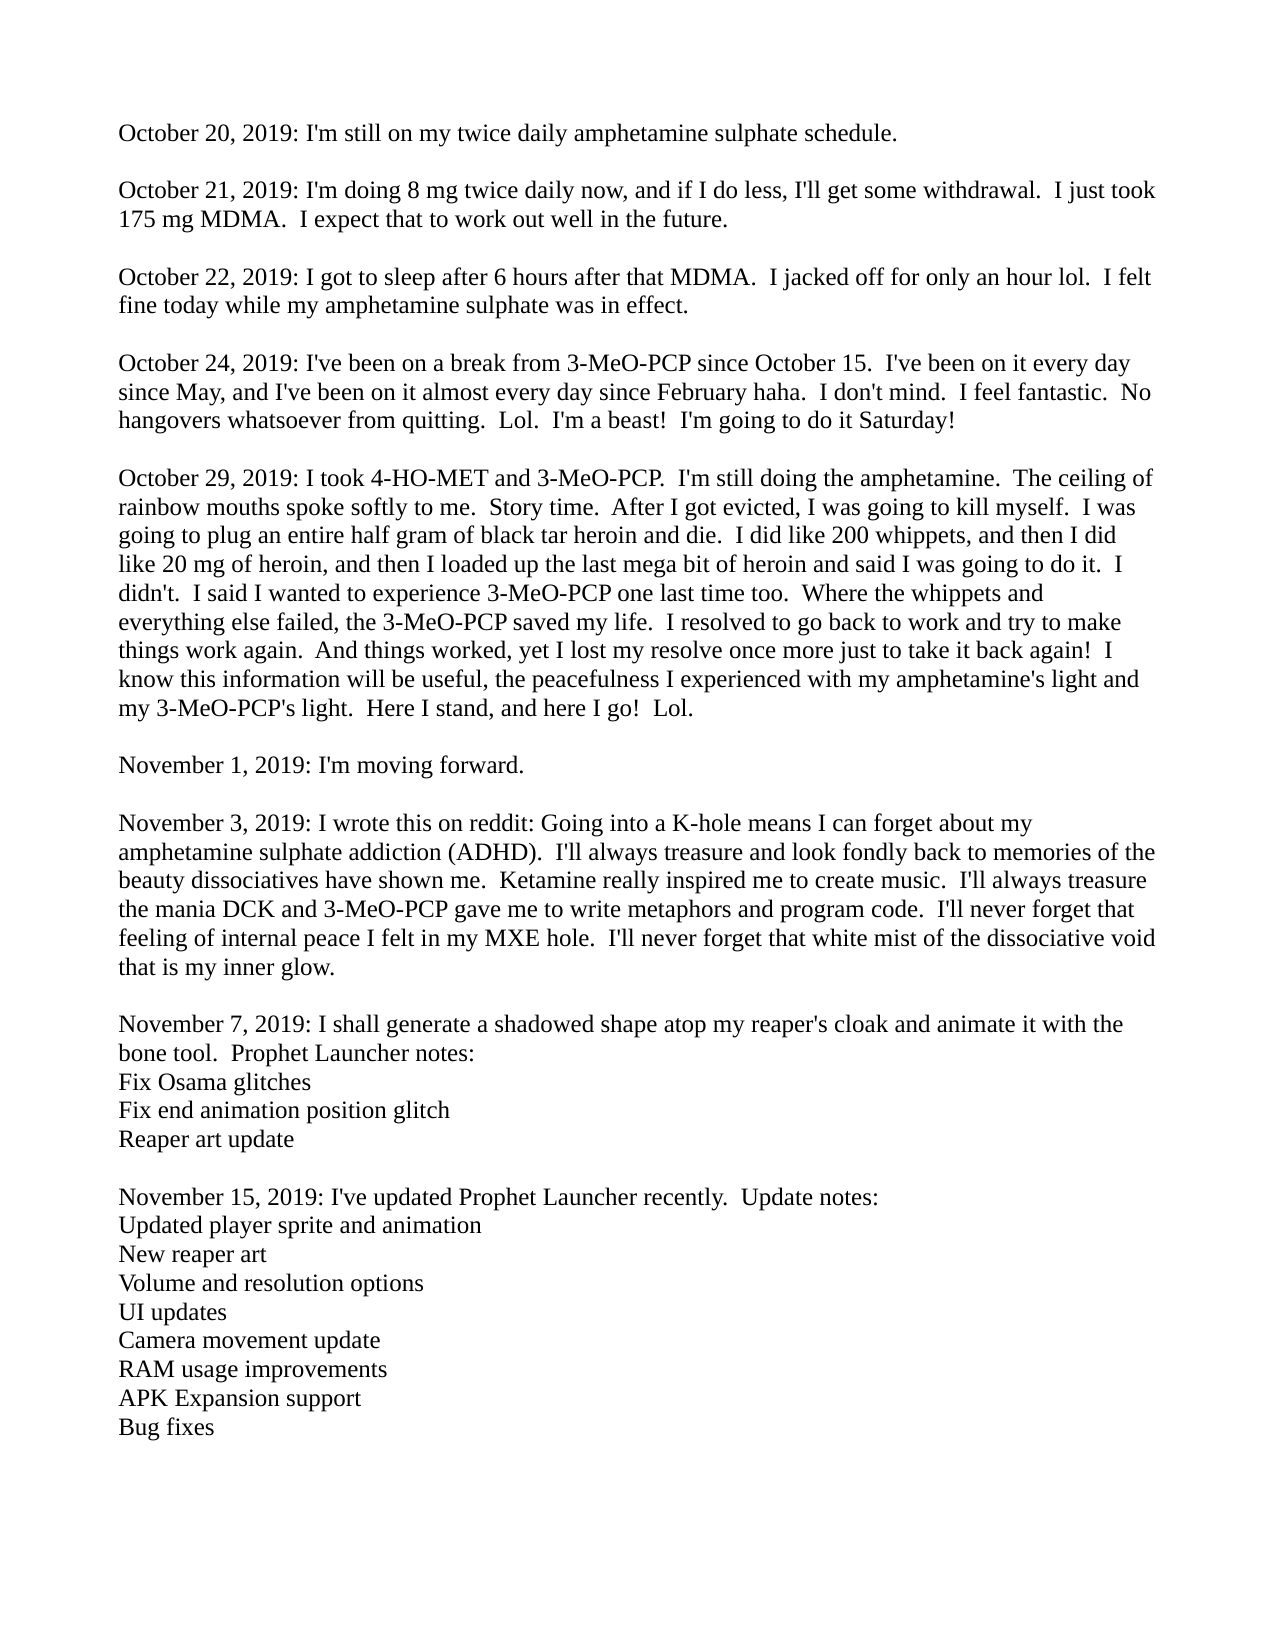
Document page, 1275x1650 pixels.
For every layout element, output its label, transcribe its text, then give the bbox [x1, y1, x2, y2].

text Fix end animation position glitch [118, 1096, 1157, 1124]
text New reaper art [118, 1239, 1157, 1268]
text Bug fixes [118, 1412, 1157, 1441]
text Camera movement update [118, 1326, 1157, 1354]
text October 24, 2019: I've been on a break from 3-MeO-PCP since October 15. I've been on it every day since May, and I've been on it almost every day since February haha. I don't mind. I feel fantastic. No hangovers whatsoever from quitting. Lol. I'm a beast! I'm going to do it Saturday! [118, 348, 1157, 434]
text Reaper art update [118, 1124, 1157, 1153]
text November 1, 2019: I'm moving forward. [118, 751, 1157, 779]
text November 15, 2019: I've updated Prophet Launcher recently. Update notes: [118, 1182, 1157, 1211]
text APK Expansion support [118, 1383, 1157, 1412]
text Updated player sprite and animation [118, 1211, 1157, 1239]
text October 22, 2019: I got to sleep after 6 hours after that MDMA. I jacked off for only an hour lol. I felt fine today while my amphetamine sulphate was in effect. [118, 262, 1157, 319]
text Fix Osama glitches [118, 1067, 1157, 1096]
text RAM usage improvements [118, 1354, 1157, 1383]
text October 20, 2019: I'm still on my twice daily amphetamine sulphate schedule. [118, 118, 1157, 147]
text November 3, 2019: I wrote this on reddit: Going into a K-hole means I can forget about my amphetamine sulphate addiction (ADHD). I'll always treasure and look fondly back to memories of the beauty dissociatives have shown me. Ketamine really inspired me to create music. I'll always treasure the mania DCK and 3-MeO-PCP gave me to write metaphors and program code. I'll never forget that feeling of internal peace I felt in my MXE hole. I'll never forget that white mist of the dissociative void that is my inner glow. [118, 808, 1157, 981]
text Volume and resolution options [118, 1268, 1157, 1297]
text UI updates [118, 1297, 1157, 1326]
text October 29, 2019: I took 4-HO-MET and 3-MeO-PCP. I'm still doing the amphetamine. The ceiling of rainbow mouths spoke softly to me. Story time. After I got evicted, I was going to kill myself. I was going to plug an entire half gram of black tar heroin and die. I did like 200 whippets, and then I did like 20 mg of heroin, and then I loaded up the last mega bit of heroin and said I was going to do it. I didn't. I said I wanted to experience 3-MeO-PCP one last time too. Where the whippets and everything else failed, the 3-MeO-PCP saved my life. I resolved to go back to work and try to make things work again. And things worked, yet I lost my resolve once more just to take it back again! I know this information will be useful, the peacefulness I experienced with my amphetamine's light and my 3-MeO-PCP's light. Here I stand, and here I go! Lol. [118, 463, 1157, 722]
text November 7, 2019: I shall generate a shadowed shape atop my reaper's cloak and animate it with the bone tool. Prophet Launcher notes: [118, 1009, 1157, 1067]
text October 21, 2019: I'm doing 8 mg twice daily now, and if I do less, I'll get some withdrawal. I just took 175 mg MDMA. I expect that to work out well in the future. [118, 176, 1157, 233]
